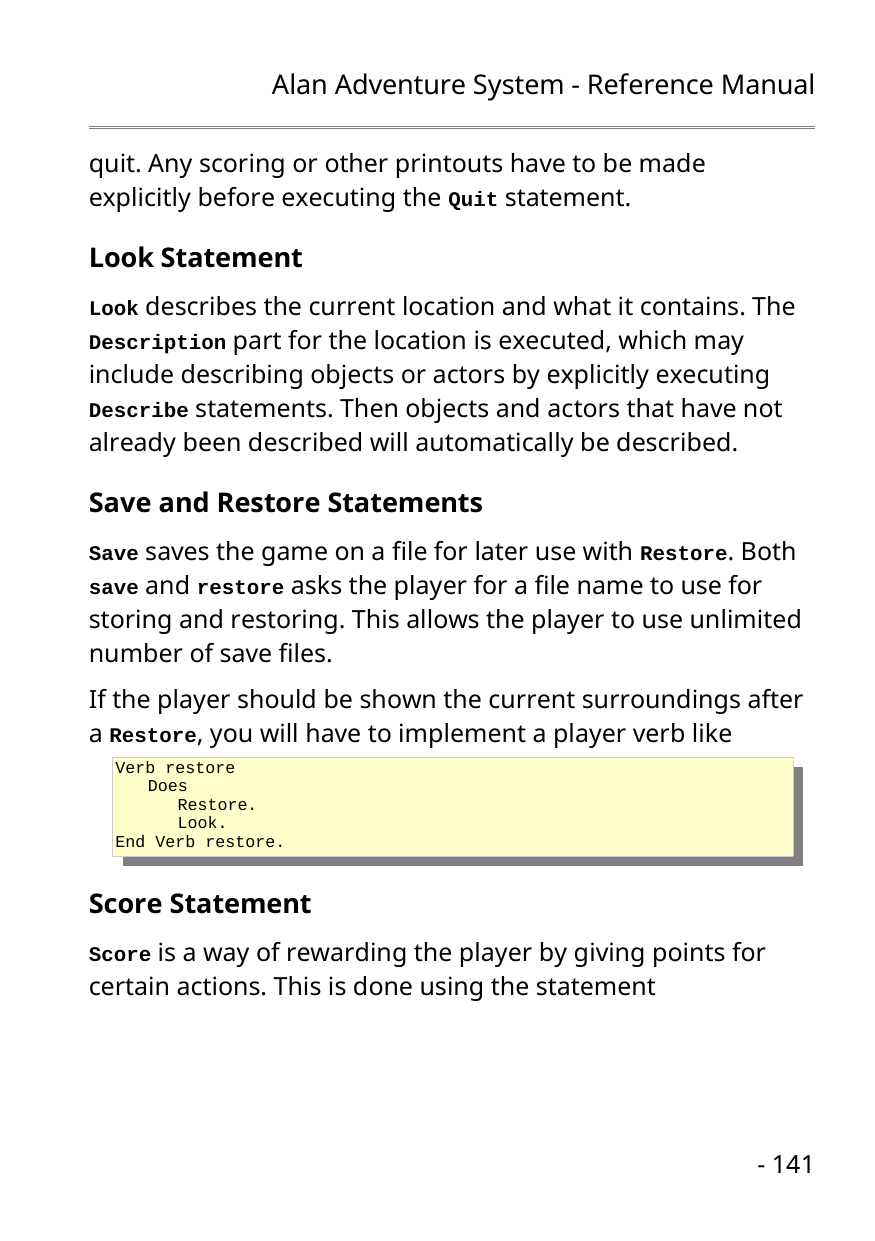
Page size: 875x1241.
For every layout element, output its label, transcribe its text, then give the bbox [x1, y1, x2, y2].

subtitle Save and Restore Statements [88, 484, 815, 521]
text If the player should be shown the current surroundings after a Restore, you will have to implement a player verb like [88, 682, 815, 750]
subtitle Look Statement [88, 239, 815, 276]
text Verb restore Does Restore. Look. End Verb restore. [113, 758, 793, 856]
text quit. Any scoring or other printouts have to be made explicitly before executing the Quit statement. [88, 146, 815, 213]
text Score is a way of rewarding the player by giving points for certain actions. This is done using the statement [88, 935, 815, 1003]
text Save saves the game on a file for later use with Restore. Both save and restore asks the player for a file name to use for storing and restoring. This allows the player to use unlimited number of save files. [88, 534, 815, 669]
subtitle Score Statement [88, 885, 815, 922]
text Look describes the current location and what it contains. The Descrip­tion part for the location is executed, which may include describing objects or actors by explicitly executing Describe statements. Then objects and ac­tors that have not already been described will automatically be described. [88, 289, 815, 458]
